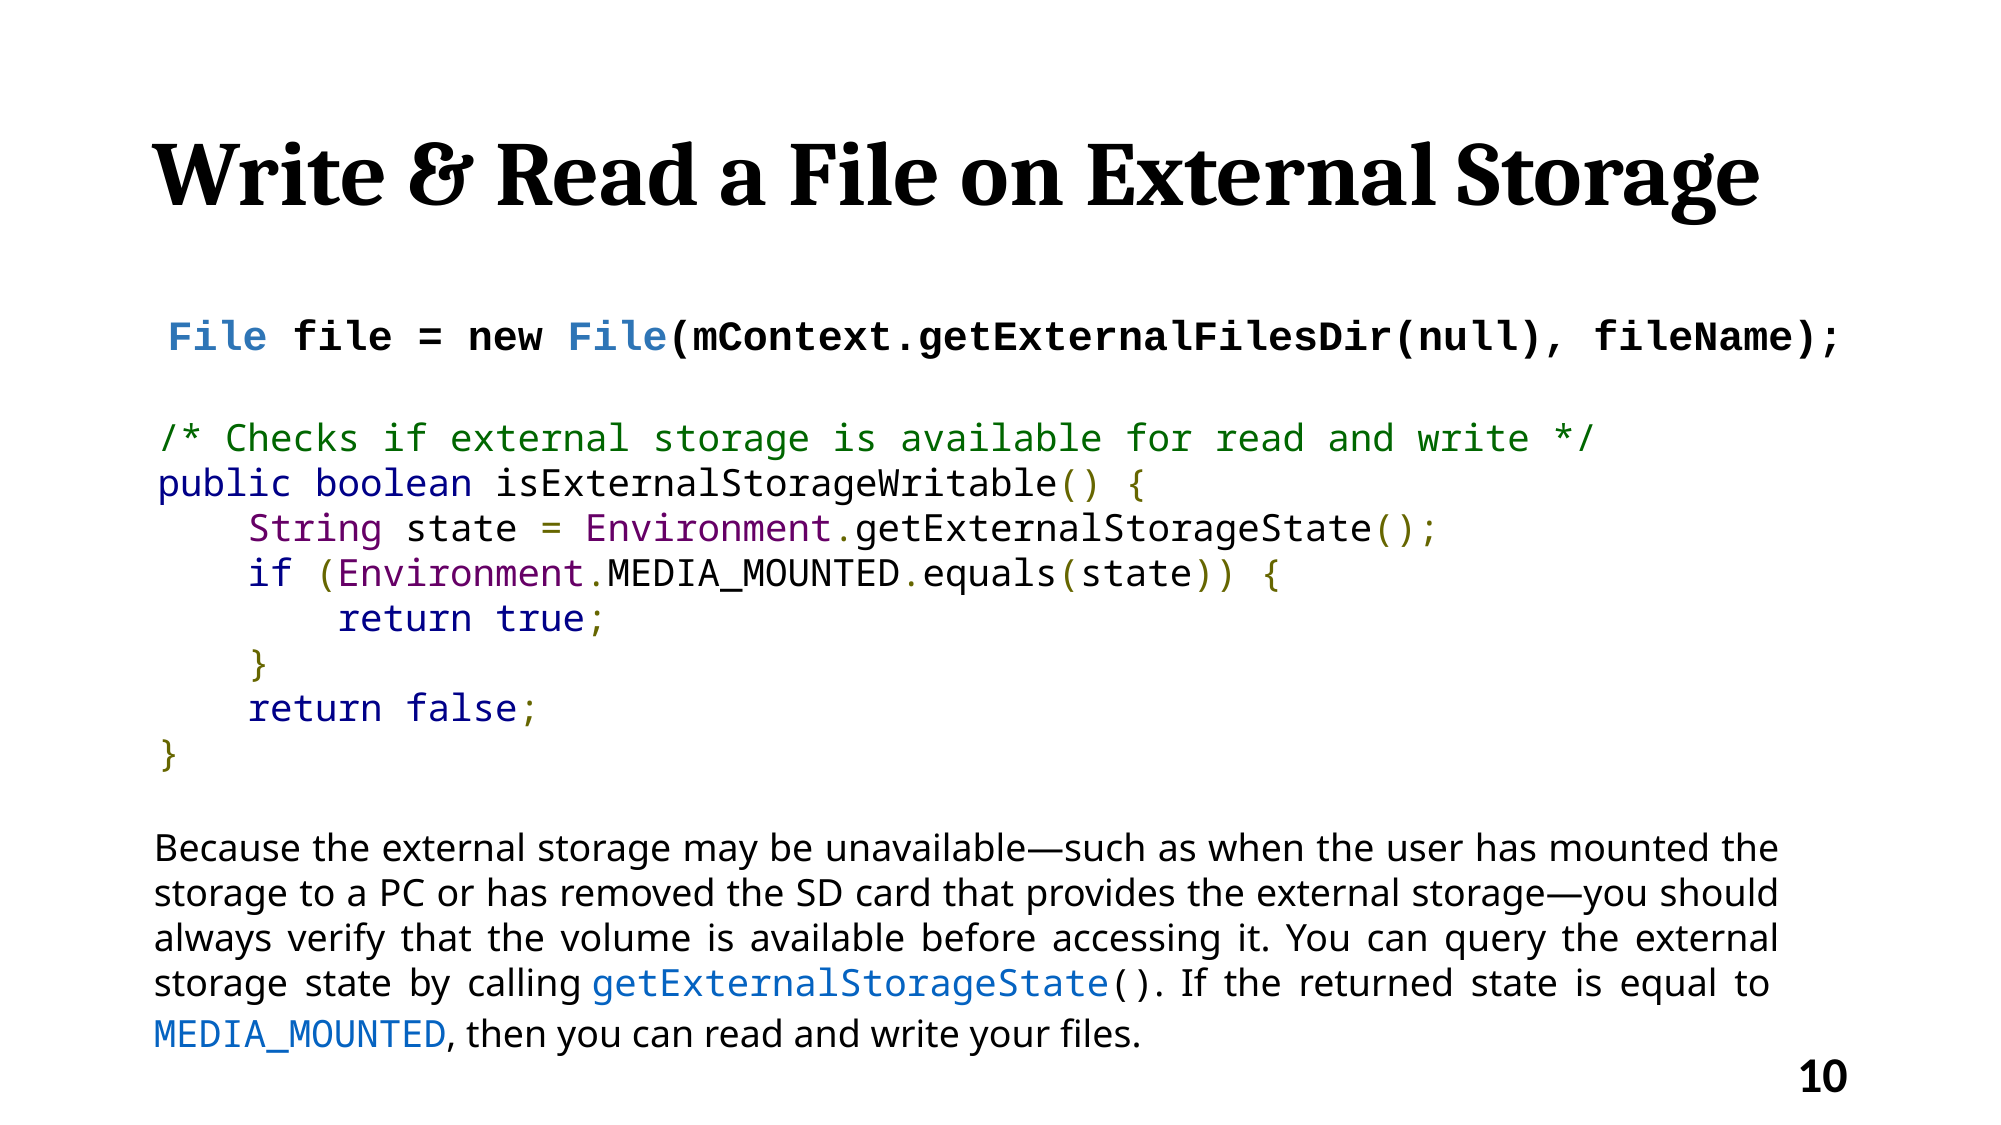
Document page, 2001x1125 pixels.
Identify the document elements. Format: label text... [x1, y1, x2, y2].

text_box Because the external storage may be unavailable—such as when the user has mounted the storage to a PC or has removed the SD card that provides the external storage—you should always verify that the volume is available before accessing it. You can query the external storage state by calling getExternalStorageState(). If the returned state is equal to MEDIA_MOUNTED, then you can read and write your files. [138, 816, 1796, 1069]
text_box File file = new File(mContext.getExternalFilesDir(null), fileName); [152, 301, 1859, 367]
text_box /* Checks if external storage is available for read and write */ public boolean isExternalStorageWritable() { String state = Environment.getExternalStorageState(); if (Environment.MEDIA_MOUNTED.equals(state)) { return true; } return false; } [157, 367, 1810, 800]
title Write & Read a File on External Storage [137, 59, 1863, 278]
slide_number [1412, 1042, 1863, 1103]
